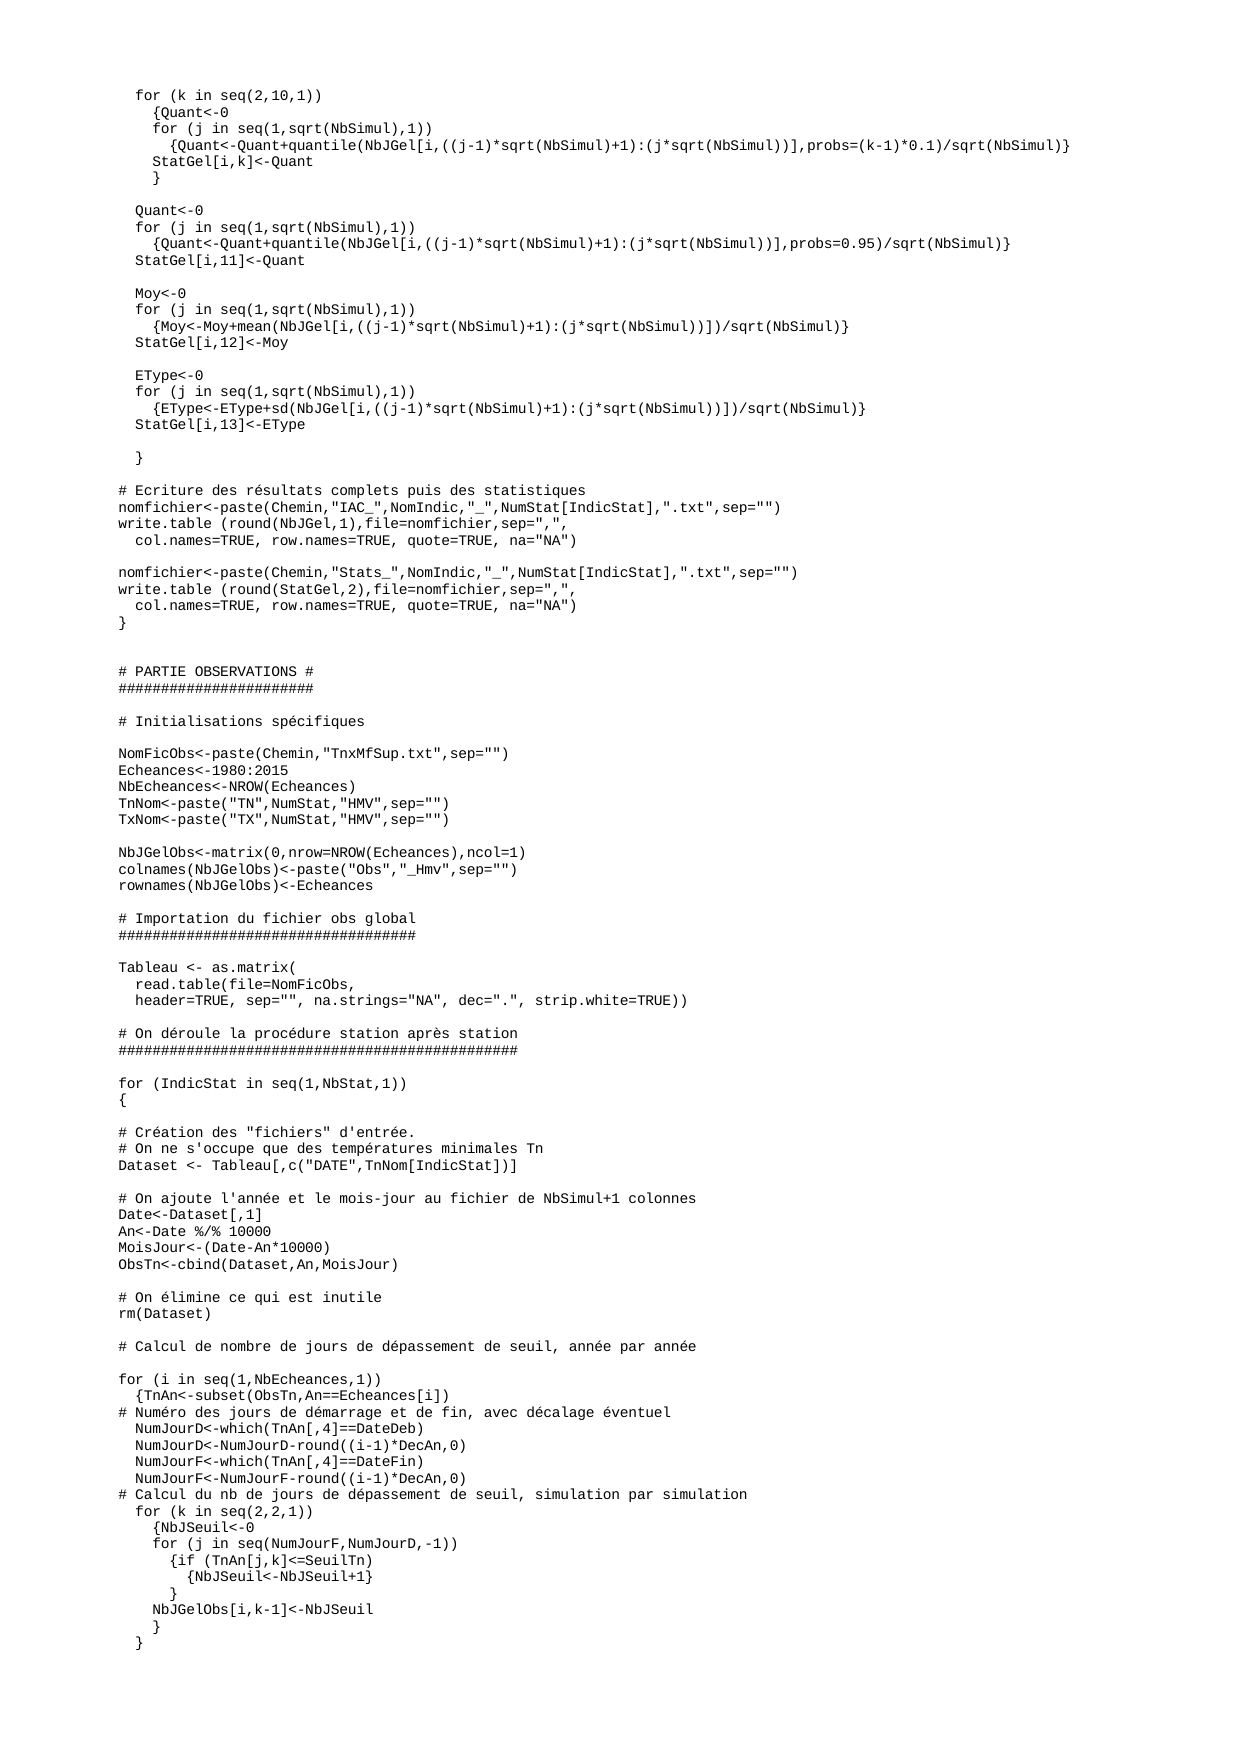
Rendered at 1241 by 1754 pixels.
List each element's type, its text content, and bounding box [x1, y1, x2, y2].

text for (IndicStat in seq(1,NbStat,1)) [118, 1076, 1122, 1092]
text StatGel[i,12]<-Moy [118, 335, 1122, 352]
text # On élimine ce qui est inutile [118, 1290, 1122, 1306]
text } [118, 451, 1122, 467]
text # Calcul de nombre de jours de dépassement de seuil, année par année [118, 1339, 1122, 1356]
text for (j in seq(1,sqrt(NbSimul),1)) [118, 220, 1122, 237]
text {Quant<-Quant+quantile(NbJGel[i,((j-1)*sqrt(NbSimul)+1):(j*sqrt(NbSimul))],probs=0.95)/sqrt(NbSimul)} [118, 237, 1122, 253]
text NomFicObs<-paste(Chemin,"TnxMfSup.txt",sep="") [118, 747, 1122, 763]
text colnames(NbJGelObs)<-paste("Obs","_Hmv",sep="") [118, 862, 1122, 878]
text {if (TnAn[j,k]<=SeuilTn) [118, 1553, 1122, 1570]
text NumJourD<-NumJourD-round((i-1)*DecAn,0) [118, 1438, 1122, 1454]
text EType<-0 [118, 368, 1122, 385]
text NumJourD<-which(TnAn[,4]==DateDeb) [118, 1422, 1122, 1438]
text for (j in seq(NumJourF,NumJourD,-1)) [118, 1537, 1122, 1553]
text for (j in seq(1,sqrt(NbSimul),1)) [118, 302, 1122, 319]
text NbJGelObs<-matrix(0,nrow=NROW(Echeances),ncol=1) [118, 846, 1122, 862]
text nomfichier<-paste(Chemin,"Stats_",NomIndic,"_",NumStat[IndicStat],".txt",sep="") [118, 566, 1122, 582]
text # PARTIE OBSERVATIONS # [118, 664, 1122, 681]
text # On ne s'occupe que des températures minimales Tn [118, 1142, 1122, 1158]
text Tableau <- as.matrix( [118, 961, 1122, 977]
text NumJourF<-NumJourF-round((i-1)*DecAn,0) [118, 1471, 1122, 1487]
text ############################################### [118, 1043, 1122, 1059]
text {Quant<-0 [118, 105, 1122, 121]
text NbJGelObs[i,k-1]<-NbJSeuil [118, 1603, 1122, 1619]
text StatGel[i,k]<-Quant [118, 154, 1122, 171]
text col.names=TRUE, row.names=TRUE, quote=TRUE, na="NA") [118, 533, 1122, 549]
text {Quant<-Quant+quantile(NbJGel[i,((j-1)*sqrt(NbSimul)+1):(j*sqrt(NbSimul))],probs=(k-1)*0.1)/sqrt(NbSimul)} [118, 138, 1122, 154]
text ####################### [118, 681, 1122, 697]
text {Moy<-Moy+mean(NbJGel[i,((j-1)*sqrt(NbSimul)+1):(j*sqrt(NbSimul))])/sqrt(NbSimul)} [118, 319, 1122, 335]
text # Numéro des jours de démarrage et de fin, avec décalage éventuel [118, 1405, 1122, 1422]
text NbEcheances<-NROW(Echeances) [118, 780, 1122, 796]
text # On déroule la procédure station après station [118, 1027, 1122, 1043]
text } [118, 1619, 1122, 1636]
text # Calcul du nb de jours de dépassement de seuil, simulation par simulation [118, 1487, 1122, 1504]
text StatGel[i,11]<-Quant [118, 253, 1122, 269]
text An<-Date %/% 10000 [118, 1224, 1122, 1241]
text NumJourF<-which(TnAn[,4]==DateFin) [118, 1454, 1122, 1471]
text write.table (round(StatGel,2),file=nomfichier,sep=",", [118, 582, 1122, 599]
text {NbJSeuil<-NbJSeuil+1} [118, 1570, 1122, 1586]
text } [118, 615, 1122, 632]
text nomfichier<-paste(Chemin,"IAC_",NomIndic,"_",NumStat[IndicStat],".txt",sep="") [118, 500, 1122, 516]
text } [118, 171, 1122, 187]
text col.names=TRUE, row.names=TRUE, quote=TRUE, na="NA") [118, 599, 1122, 615]
text ################################### [118, 928, 1122, 944]
text # On ajoute l'année et le mois-jour au fichier de NbSimul+1 colonnes [118, 1191, 1122, 1208]
text rownames(NbJGelObs)<-Echeances [118, 878, 1122, 895]
text Dataset <- Tableau[,c("DATE",TnNom[IndicStat])] [118, 1158, 1122, 1175]
text for (k in seq(2,10,1)) [118, 88, 1122, 105]
text Echeances<-1980:2015 [118, 763, 1122, 780]
text header=TRUE, sep="", na.strings="NA", dec=".", strip.white=TRUE)) [118, 994, 1122, 1010]
text {NbJSeuil<-0 [118, 1520, 1122, 1537]
text } [118, 1636, 1122, 1652]
text # Importation du fichier obs global [118, 911, 1122, 928]
text { [118, 1092, 1122, 1109]
text {TnAn<-subset(ObsTn,An==Echeances[i]) [118, 1389, 1122, 1405]
text for (j in seq(1,sqrt(NbSimul),1)) [118, 121, 1122, 138]
text Quant<-0 [118, 204, 1122, 220]
text StatGel[i,13]<-EType [118, 418, 1122, 434]
text rm(Dataset) [118, 1306, 1122, 1323]
text } [118, 1586, 1122, 1603]
text {EType<-EType+sd(NbJGel[i,((j-1)*sqrt(NbSimul)+1):(j*sqrt(NbSimul))])/sqrt(NbSimul)} [118, 401, 1122, 418]
text read.table(file=NomFicObs, [118, 977, 1122, 994]
text Moy<-0 [118, 286, 1122, 302]
text # Initialisations spécifiques [118, 714, 1122, 730]
text Date<-Dataset[,1] [118, 1208, 1122, 1224]
text MoisJour<-(Date-An*10000) [118, 1241, 1122, 1257]
text for (j in seq(1,sqrt(NbSimul),1)) [118, 385, 1122, 401]
text TxNom<-paste("TX",NumStat,"HMV",sep="") [118, 813, 1122, 829]
text # Création des "fichiers" d'entrée. [118, 1125, 1122, 1142]
text for (k in seq(2,2,1)) [118, 1504, 1122, 1520]
text for (i in seq(1,NbEcheances,1)) [118, 1372, 1122, 1389]
text ObsTn<-cbind(Dataset,An,MoisJour) [118, 1257, 1122, 1273]
text TnNom<-paste("TN",NumStat,"HMV",sep="") [118, 796, 1122, 813]
text write.table (round(NbJGel,1),file=nomfichier,sep=",", [118, 516, 1122, 533]
text # Ecriture des résultats complets puis des statistiques [118, 483, 1122, 500]
